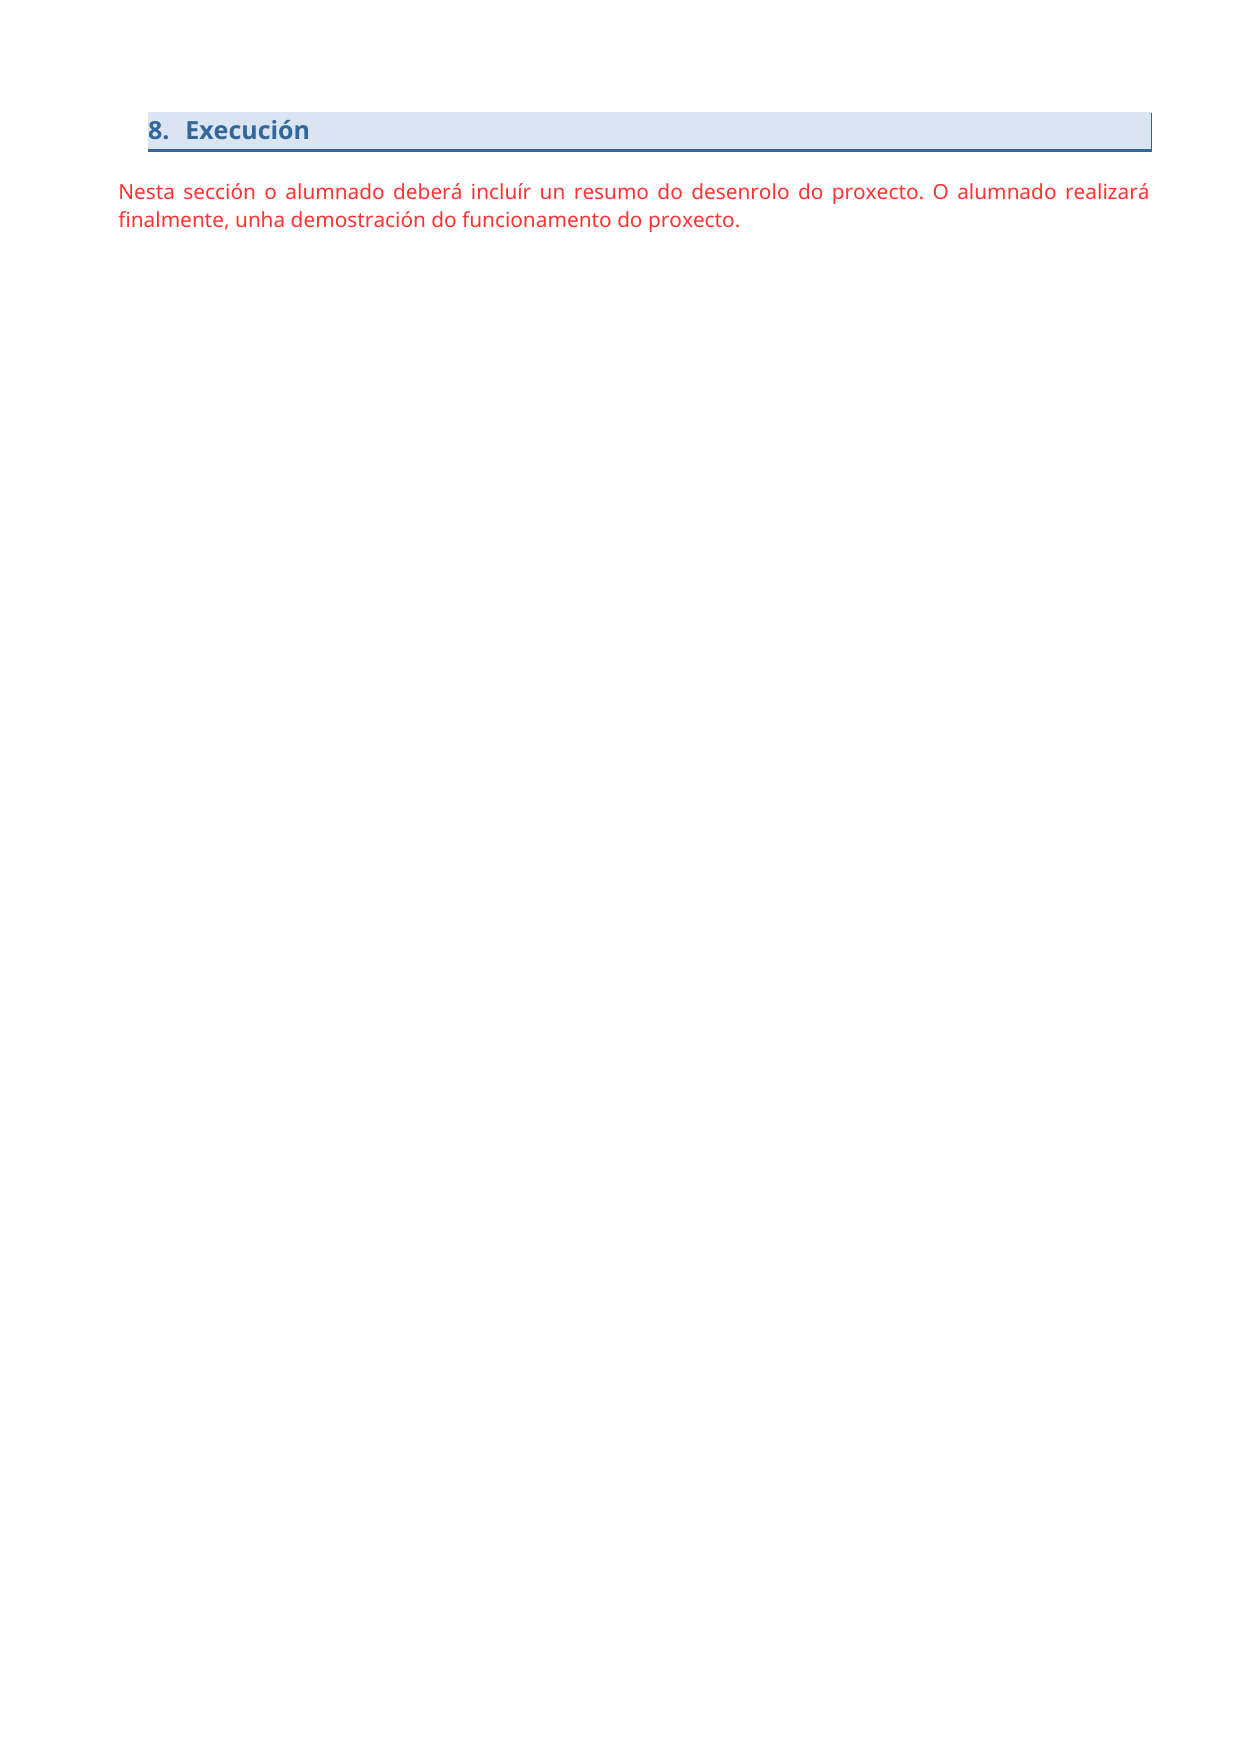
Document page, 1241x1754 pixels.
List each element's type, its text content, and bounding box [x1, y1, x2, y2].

subtitle Execución [148, 112, 1151, 149]
text Nesta sección o alumnado deberá incluír un resumo do desenrolo do proxecto. O alumnado realizará finalmente, unha demostración do funcionamento do proxecto. [118, 177, 1152, 234]
